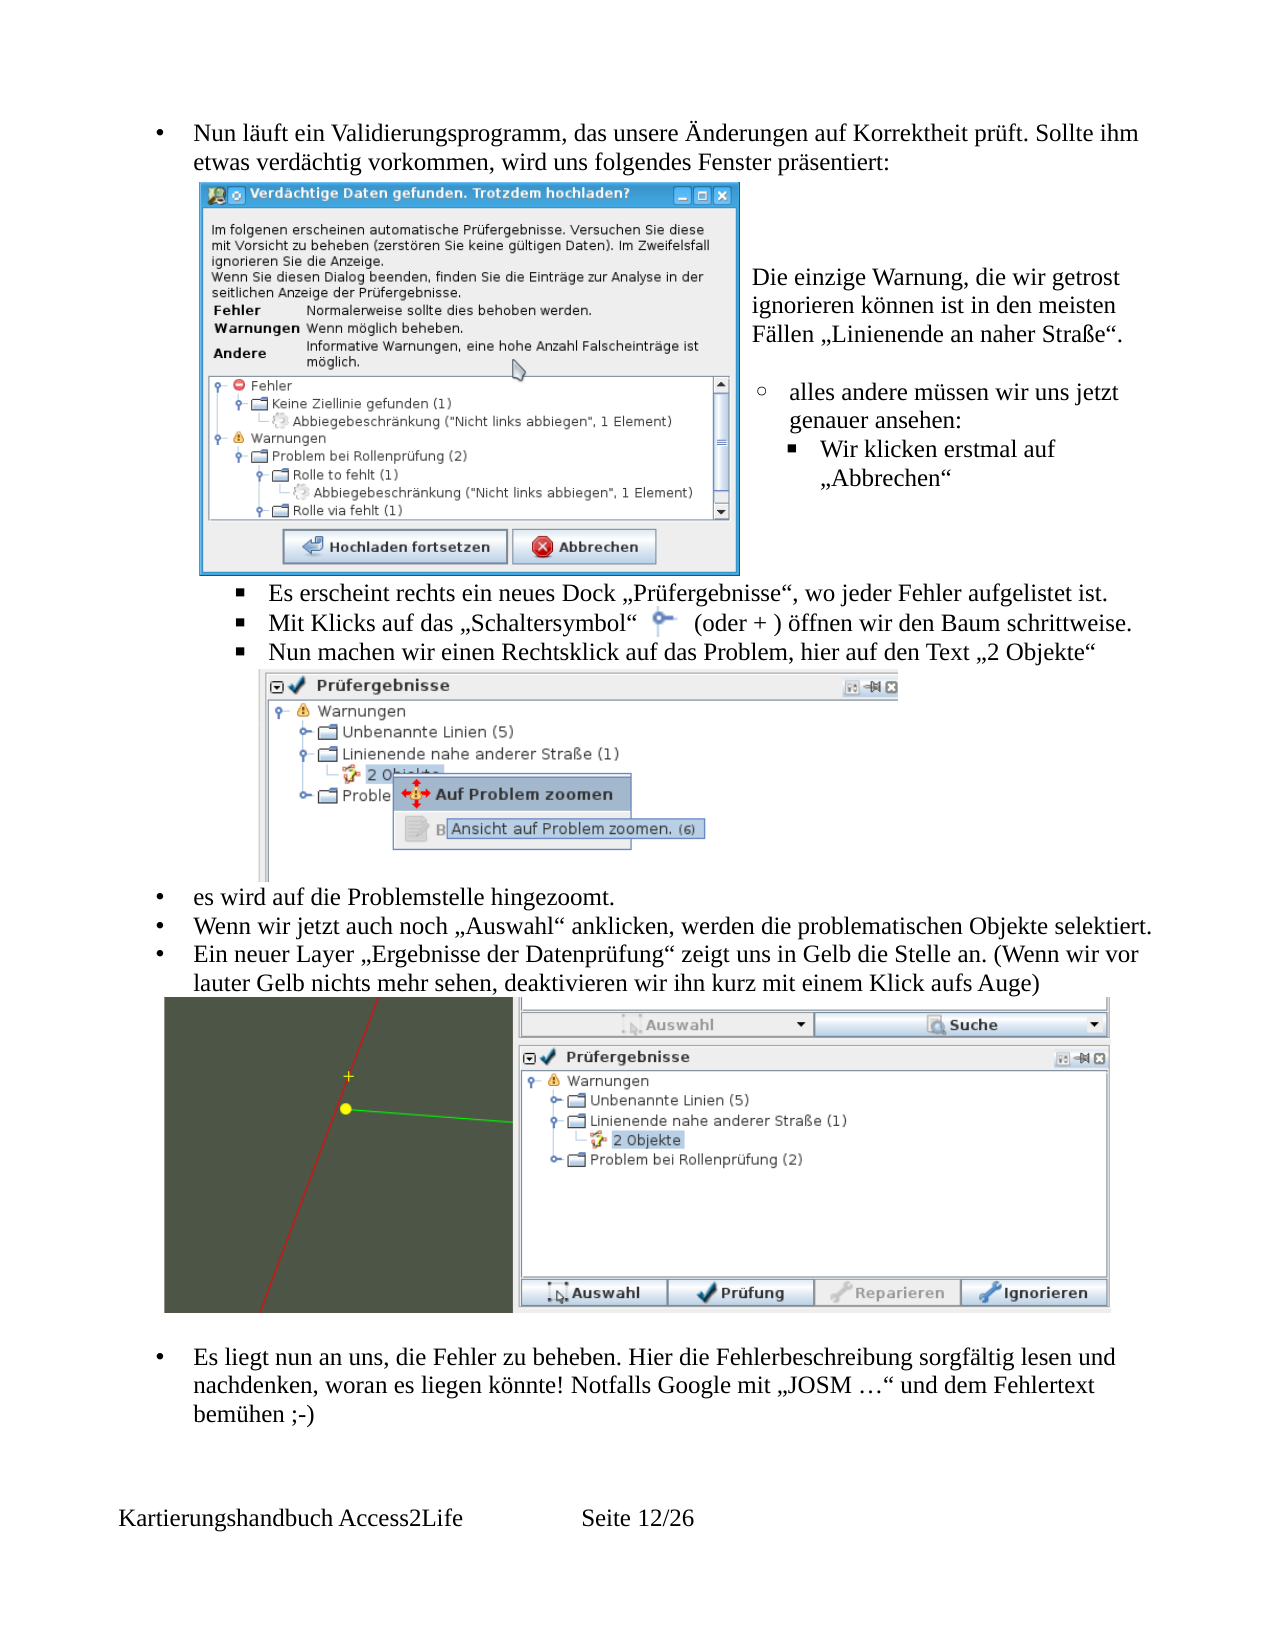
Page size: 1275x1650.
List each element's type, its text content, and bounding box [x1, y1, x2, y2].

list Ein neuer Layer „Ergebnisse der Datenprüfung“ zeigt uns in Gelb die Stelle an. (Wenn wir vor lauter Gelb nichts mehr sehen, deaktivieren wir ihn kurz mit einem Klick aufs Auge) [156, 939, 1157, 997]
text [118, 262, 199, 348]
list Wenn wir jetzt auch noch „Auswahl“ anklicken, werden die problematischen Objekte selektiert. [156, 911, 1157, 939]
list Nun läuft ein Validierungsprogramm, das unsere Änderungen auf Korrektheit prüft. Sollte ihm etwas verdächtig vorkommen, wird uns folgendes Fenster präsentiert: [156, 118, 1157, 176]
list Es liegt nun an uns, die Fehler zu beheben. Hier die Fehlerbeschreibung sorgfältig lesen und nachdenken, woran es liegen könnte! Notfalls Google mit „JOSM …“ und dem Fehlertext bemühen ;-) [156, 1342, 1157, 1428]
list [81, 377, 199, 434]
picture [637, 606, 682, 637]
list Es erscheint rechts ein neues Dock „Prüfergebnisse“, wo jeder Fehler aufgelistet ist. [231, 578, 1157, 607]
list Wir klicken erstmal auf „Abbrechen“ [740, 434, 1157, 492]
list es wird auf die Problemstelle hingezoomt. [156, 879, 1157, 911]
list Nun machen wir einen Rechtsklick auf das Problem, hier auf den Text „2 Objekte“ [231, 637, 1157, 666]
list (oder + ) öffnen wir den Baum schrittweise. [682, 607, 1157, 637]
picture [199, 182, 740, 576]
picture [164, 997, 1111, 1313]
picture [258, 669, 898, 882]
list alles andere müssen wir uns jetzt genauer ansehen: [740, 377, 1157, 434]
list [149, 434, 199, 492]
text Die einzige Warnung, die wir getrost ignorieren können ist in den meisten Fällen „Linienende an naher Straße“. [740, 262, 1157, 348]
list Mit Klicks auf das „Schaltersymbol“ [231, 607, 637, 637]
